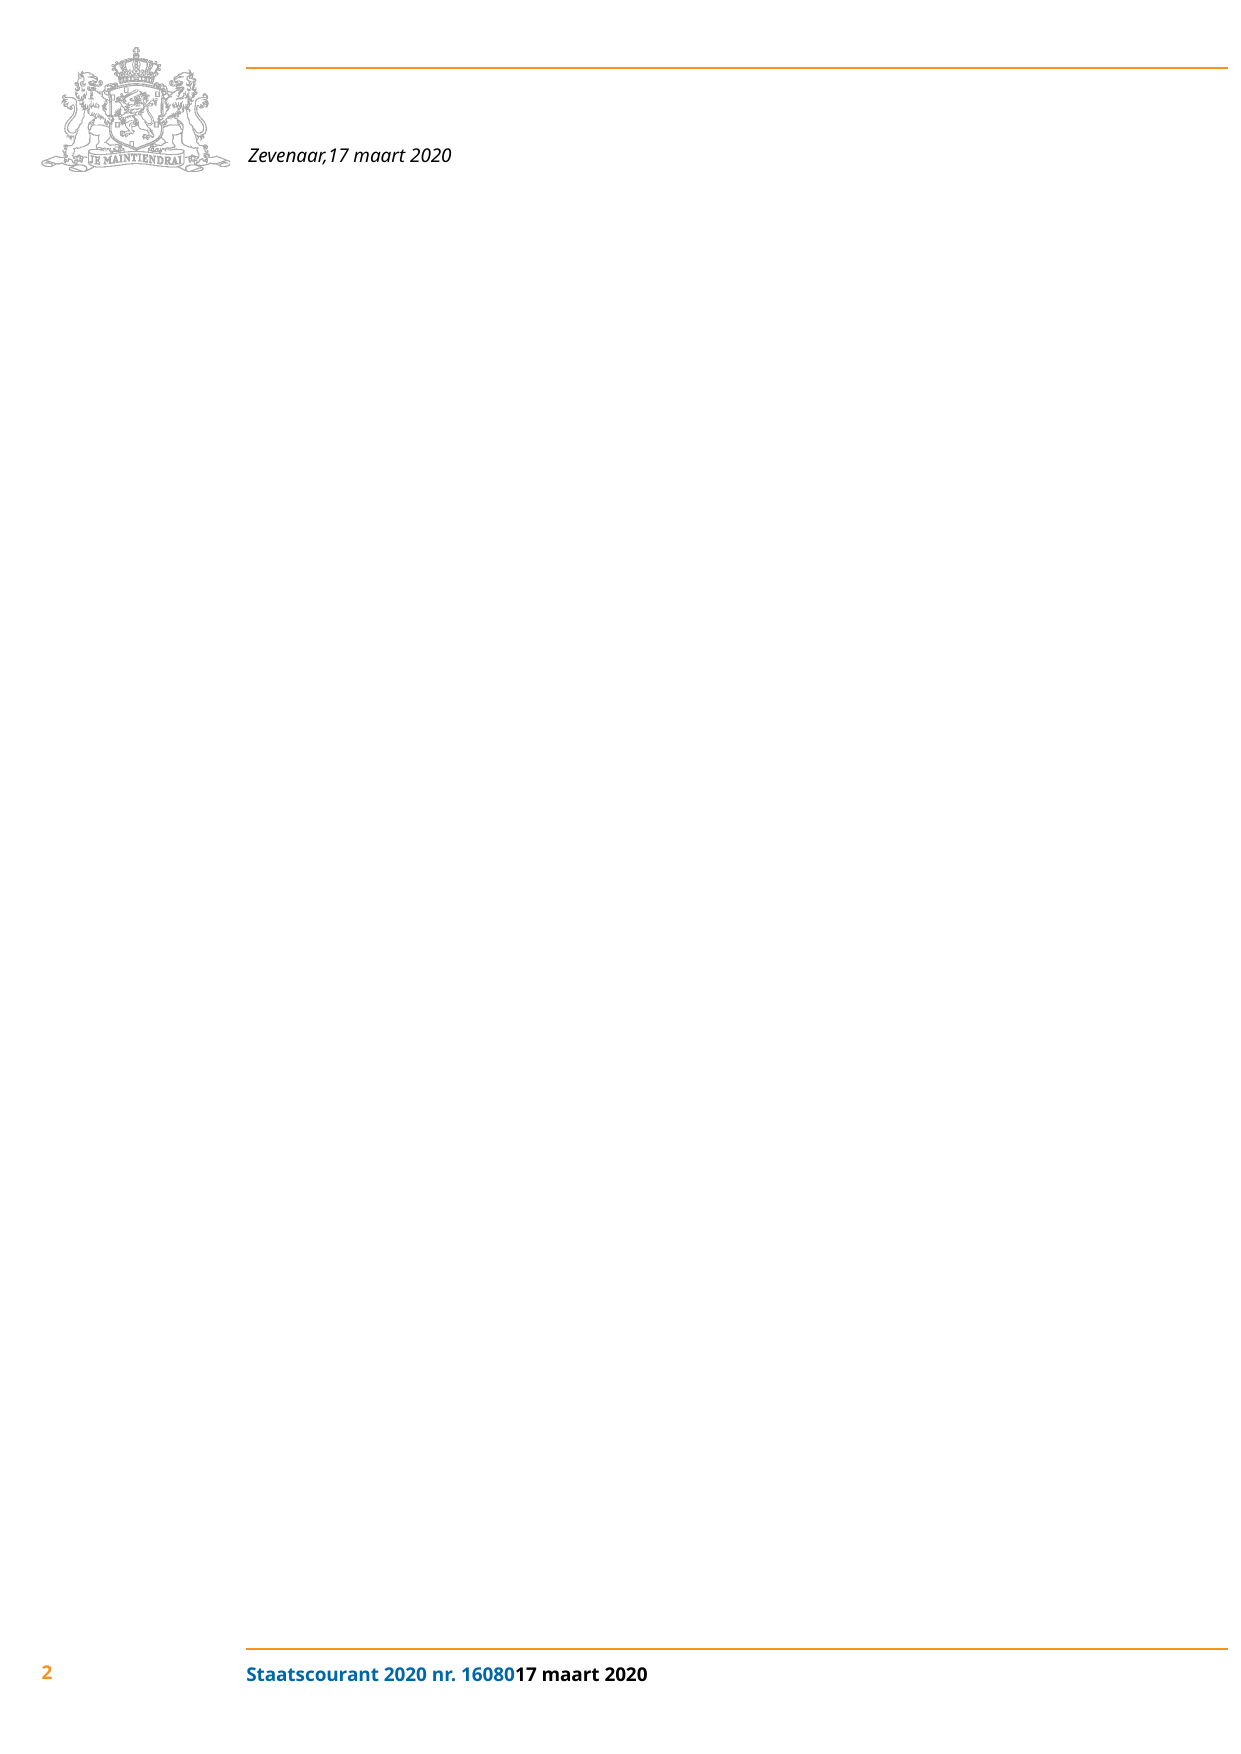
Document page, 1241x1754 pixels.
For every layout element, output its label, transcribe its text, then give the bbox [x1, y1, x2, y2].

picture [41, 47, 231, 172]
text Zevenaar,17 maart 2020 [248, 143, 1152, 168]
